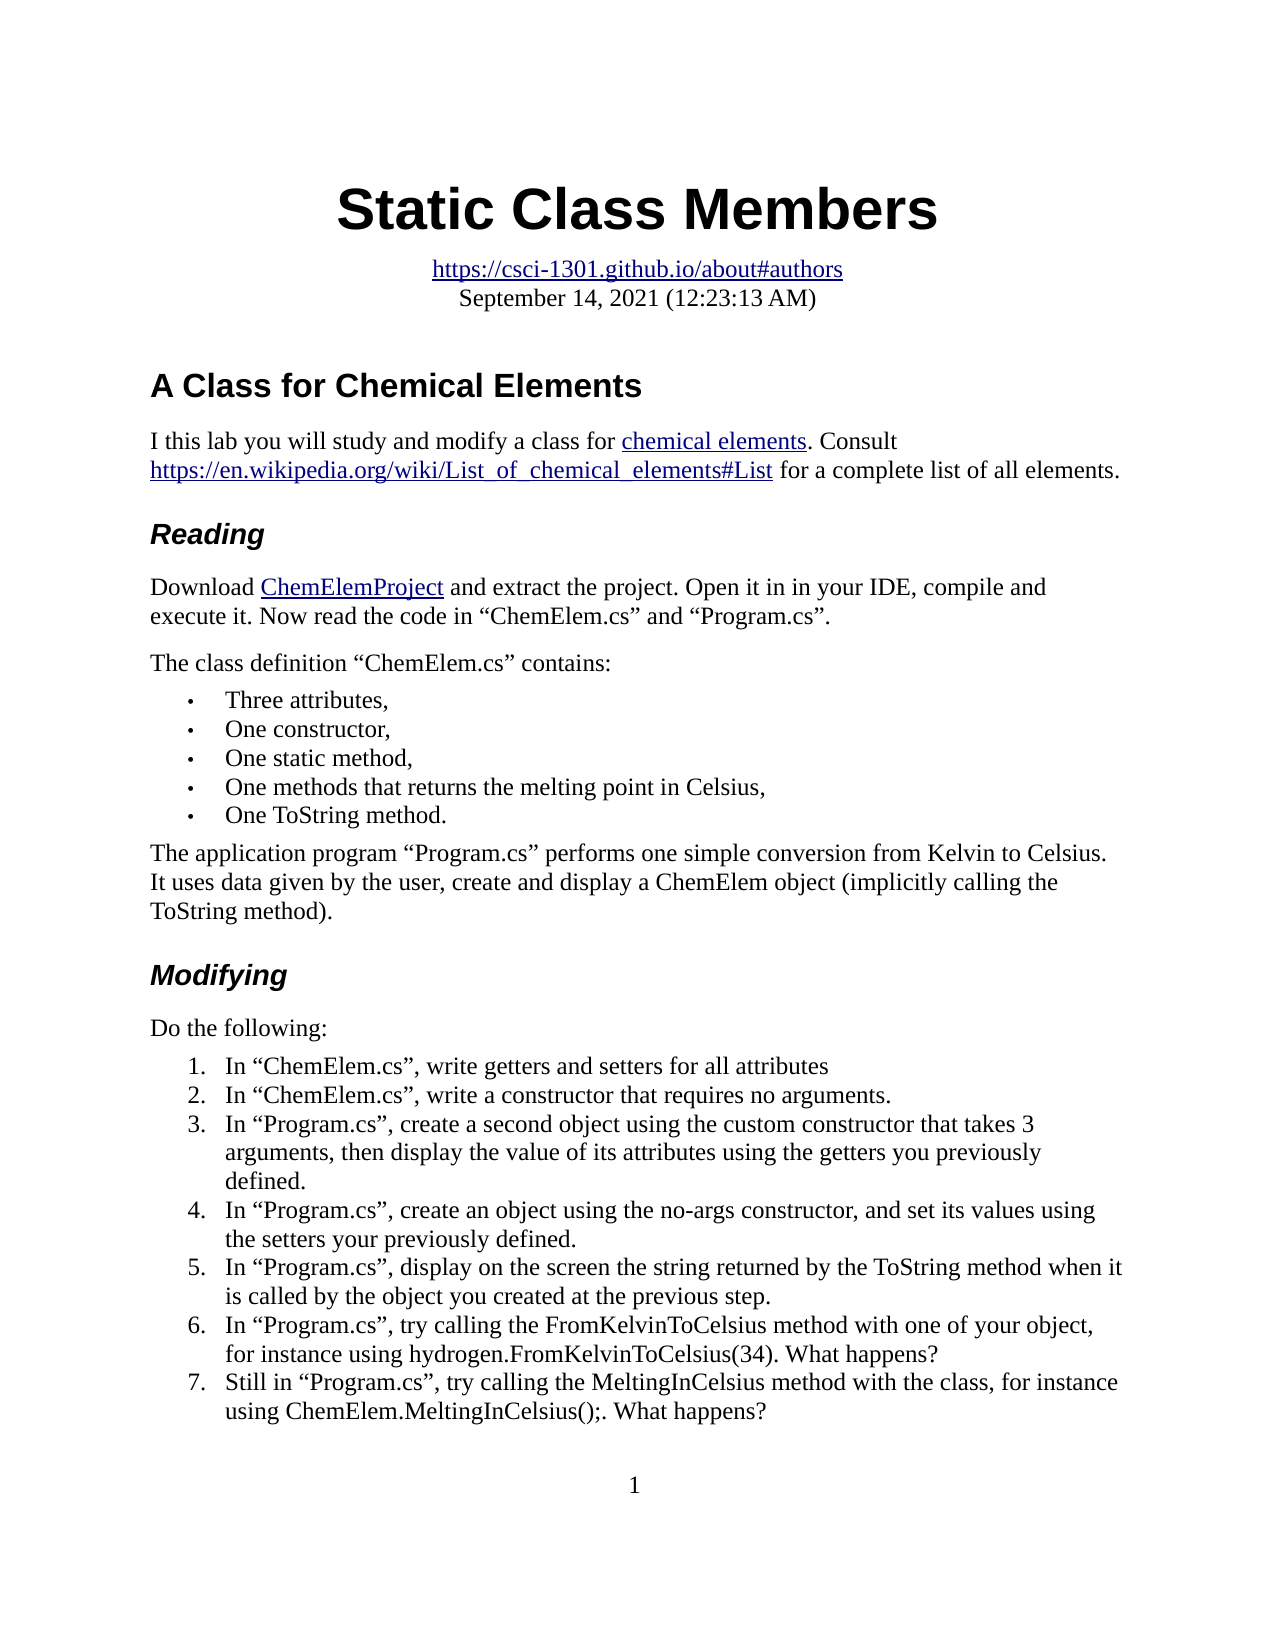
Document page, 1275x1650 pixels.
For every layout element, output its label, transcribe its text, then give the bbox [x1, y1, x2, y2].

list In “ChemElem.cs”, write a constructor that requires no arguments. [187, 1080, 1125, 1109]
text September 14, 2021 (12:23:13 AM) [150, 283, 1125, 312]
title Static Class Members [150, 175, 1125, 242]
list One ToString method. [187, 801, 1125, 829]
text Download ChemElemProject and extract the project. Open it in in your IDE, compile and execute it. Now read the code in “ChemElem.cs” and “Program.cs”. [150, 572, 1125, 630]
subtitle A Class for Chemical Elements [150, 366, 1125, 404]
list One methods that returns the melting point in Celsius, [187, 772, 1125, 801]
text The class definition “ChemElem.cs” contains: [150, 648, 1125, 677]
list In “Program.cs”, try calling the FromKelvinToCelsius method with one of your object, for instance using hydrogen.FromKelvinToCelsius(34). What happens? [187, 1310, 1125, 1367]
list Still in “Program.cs”, try calling the MeltingInCelsius method with the class, for instance using ChemElem.MeltingInCelsius();. What happens? [187, 1367, 1125, 1425]
list Three attributes, [187, 686, 1125, 714]
subtitle Modifying [150, 958, 1125, 992]
text https://csci-1301.github.io/about#authors [150, 254, 1125, 283]
text The application program “Program.cs” performs one simple conversion from Kelvin to Celsius. It uses data given by the user, create and display a ChemElem object (implicitly calling the ToString method). [150, 838, 1125, 924]
list One constructor, [187, 714, 1125, 743]
list In “ChemElem.cs”, write getters and setters for all attributes [187, 1051, 1125, 1080]
list One static method, [187, 743, 1125, 772]
list In “Program.cs”, display on the screen the string returned by the ToString method when it is called by the object you created at the previous step. [187, 1252, 1125, 1310]
list In “Program.cs”, create a second object using the custom constructor that takes 3 arguments, then display the value of its attributes using the getters you previously defined. [187, 1109, 1125, 1195]
text Do the following: [150, 1013, 1125, 1042]
subtitle Reading [150, 517, 1125, 551]
list In “Program.cs”, create an object using the no-args constructor, and set its values using the setters your previously defined. [187, 1195, 1125, 1252]
text I this lab you will study and modify a class for chemical elements. Consult https://en.wikipedia.org/wiki/List_of_chemical_elements#List for a complete list of all elements. [150, 426, 1125, 483]
